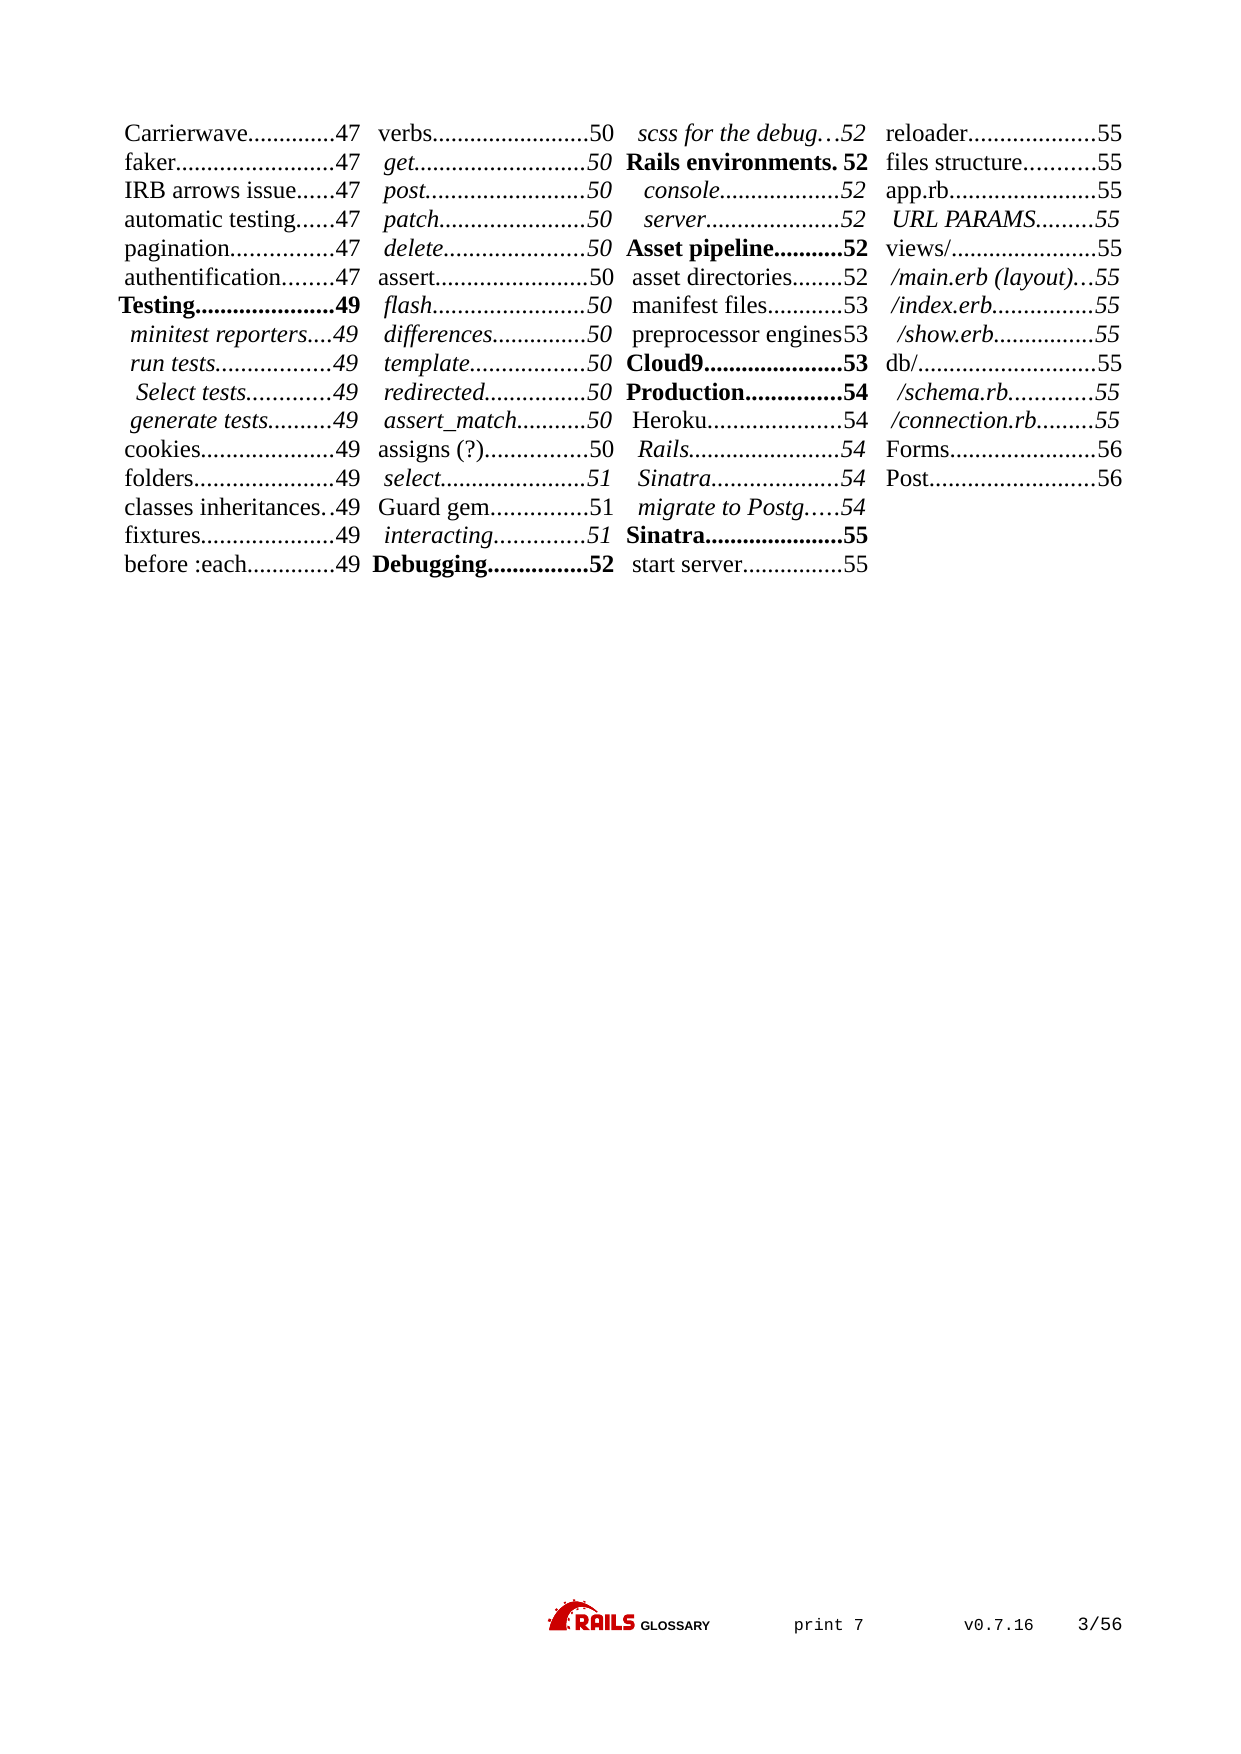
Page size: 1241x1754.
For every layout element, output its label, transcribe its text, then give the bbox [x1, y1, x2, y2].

text files structure 55 [886, 147, 1122, 176]
text minitest reporters 49 [130, 319, 360, 348]
text generate tests 49 [130, 406, 360, 434]
text pagination 47 [124, 233, 360, 262]
text Cloud9 53 [626, 348, 868, 377]
text views/ 55 [886, 233, 1122, 262]
text /schema.rb 55 [891, 377, 1122, 406]
text reloader 55 [886, 118, 1122, 147]
text folders 49 [124, 463, 360, 492]
text Testing 49 [118, 291, 360, 319]
text db/ 55 [886, 348, 1122, 377]
text assert_match 50 [384, 406, 614, 434]
text automatic testing 47 [124, 204, 360, 233]
text migrate to Postg 54 [638, 492, 868, 521]
text console 52 [643, 176, 868, 204]
text flash 50 [384, 291, 614, 319]
text Guard gem 51 [378, 492, 614, 521]
text app.rb 55 [886, 176, 1122, 204]
text select 51 [384, 463, 614, 492]
text assigns (?) 50 [378, 434, 614, 463]
text Select tests 49 [136, 377, 360, 406]
text Sinatra 54 [638, 463, 868, 492]
text Forms 56 [886, 434, 1122, 463]
text /show.erb 55 [891, 319, 1122, 348]
text /main.erb (layout) 55 [891, 262, 1122, 291]
text Debugging 52 [372, 549, 614, 578]
text Rails 54 [638, 434, 868, 463]
text IRB arrows issue 47 [124, 176, 360, 204]
text assert 50 [378, 262, 614, 291]
text patch 50 [384, 204, 614, 233]
text fixtures 49 [124, 521, 360, 549]
text redirected 50 [384, 377, 614, 406]
text before :each 49 [124, 549, 360, 578]
text delete 50 [384, 233, 614, 262]
text Carrierwave 47 [124, 118, 360, 147]
text Production 54 [626, 377, 868, 406]
text Rails environments 52 [626, 147, 868, 176]
text Sinatra 55 [626, 521, 868, 549]
text faker 47 [124, 147, 360, 176]
text post 50 [384, 176, 614, 204]
text run tests 49 [130, 348, 360, 377]
text URL PARAMS 55 [891, 204, 1122, 233]
text /connection.rb 55 [891, 406, 1122, 434]
text scss for the debug 52 [638, 118, 868, 147]
text get 50 [384, 147, 614, 176]
text classes inheritances 49 [124, 492, 360, 521]
text preprocessor engines 53 [632, 319, 868, 348]
text asset directories 52 [632, 262, 868, 291]
text server 52 [643, 204, 868, 233]
text start server 55 [632, 549, 868, 578]
text interacting 51 [384, 521, 614, 549]
text Heroku 54 [632, 406, 868, 434]
text Post 56 [886, 463, 1122, 492]
text manifest files 53 [632, 291, 868, 319]
text differences 50 [384, 319, 614, 348]
text /index.erb 55 [891, 291, 1122, 319]
text Asset pipeline 52 [626, 233, 868, 262]
text cookies 49 [124, 434, 360, 463]
text verbs 50 [378, 118, 614, 147]
text template 50 [384, 348, 614, 377]
text authentification 47 [124, 262, 360, 291]
